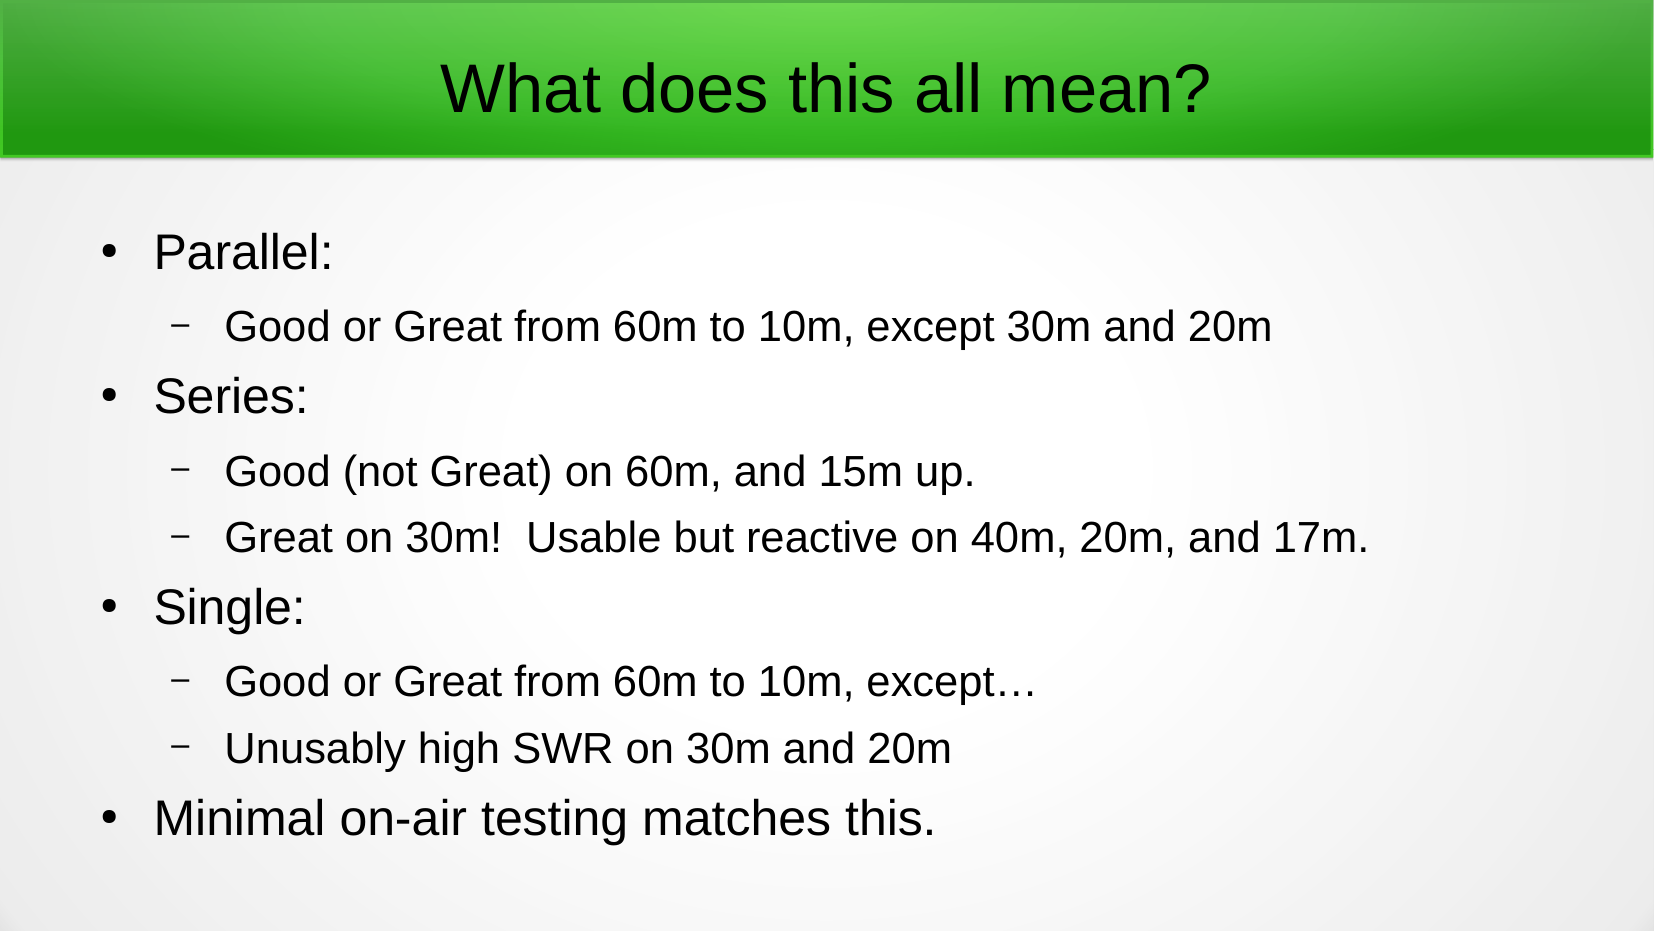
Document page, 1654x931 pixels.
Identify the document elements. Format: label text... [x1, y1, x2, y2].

title What does this all mean? [82, 35, 1571, 142]
list Parallel: Good or Great from 60m to 10m, except 30m and 20m Series: Good (not Great) on 60m, and 15m up. Great on 30m! Usable but reactive on 40m, 20m, and 17m. Single: Good or Great from 60m to 10m, except… Unusably high SWR on 30m and 20m Minimal on-air testing matches this. [82, 224, 1571, 910]
